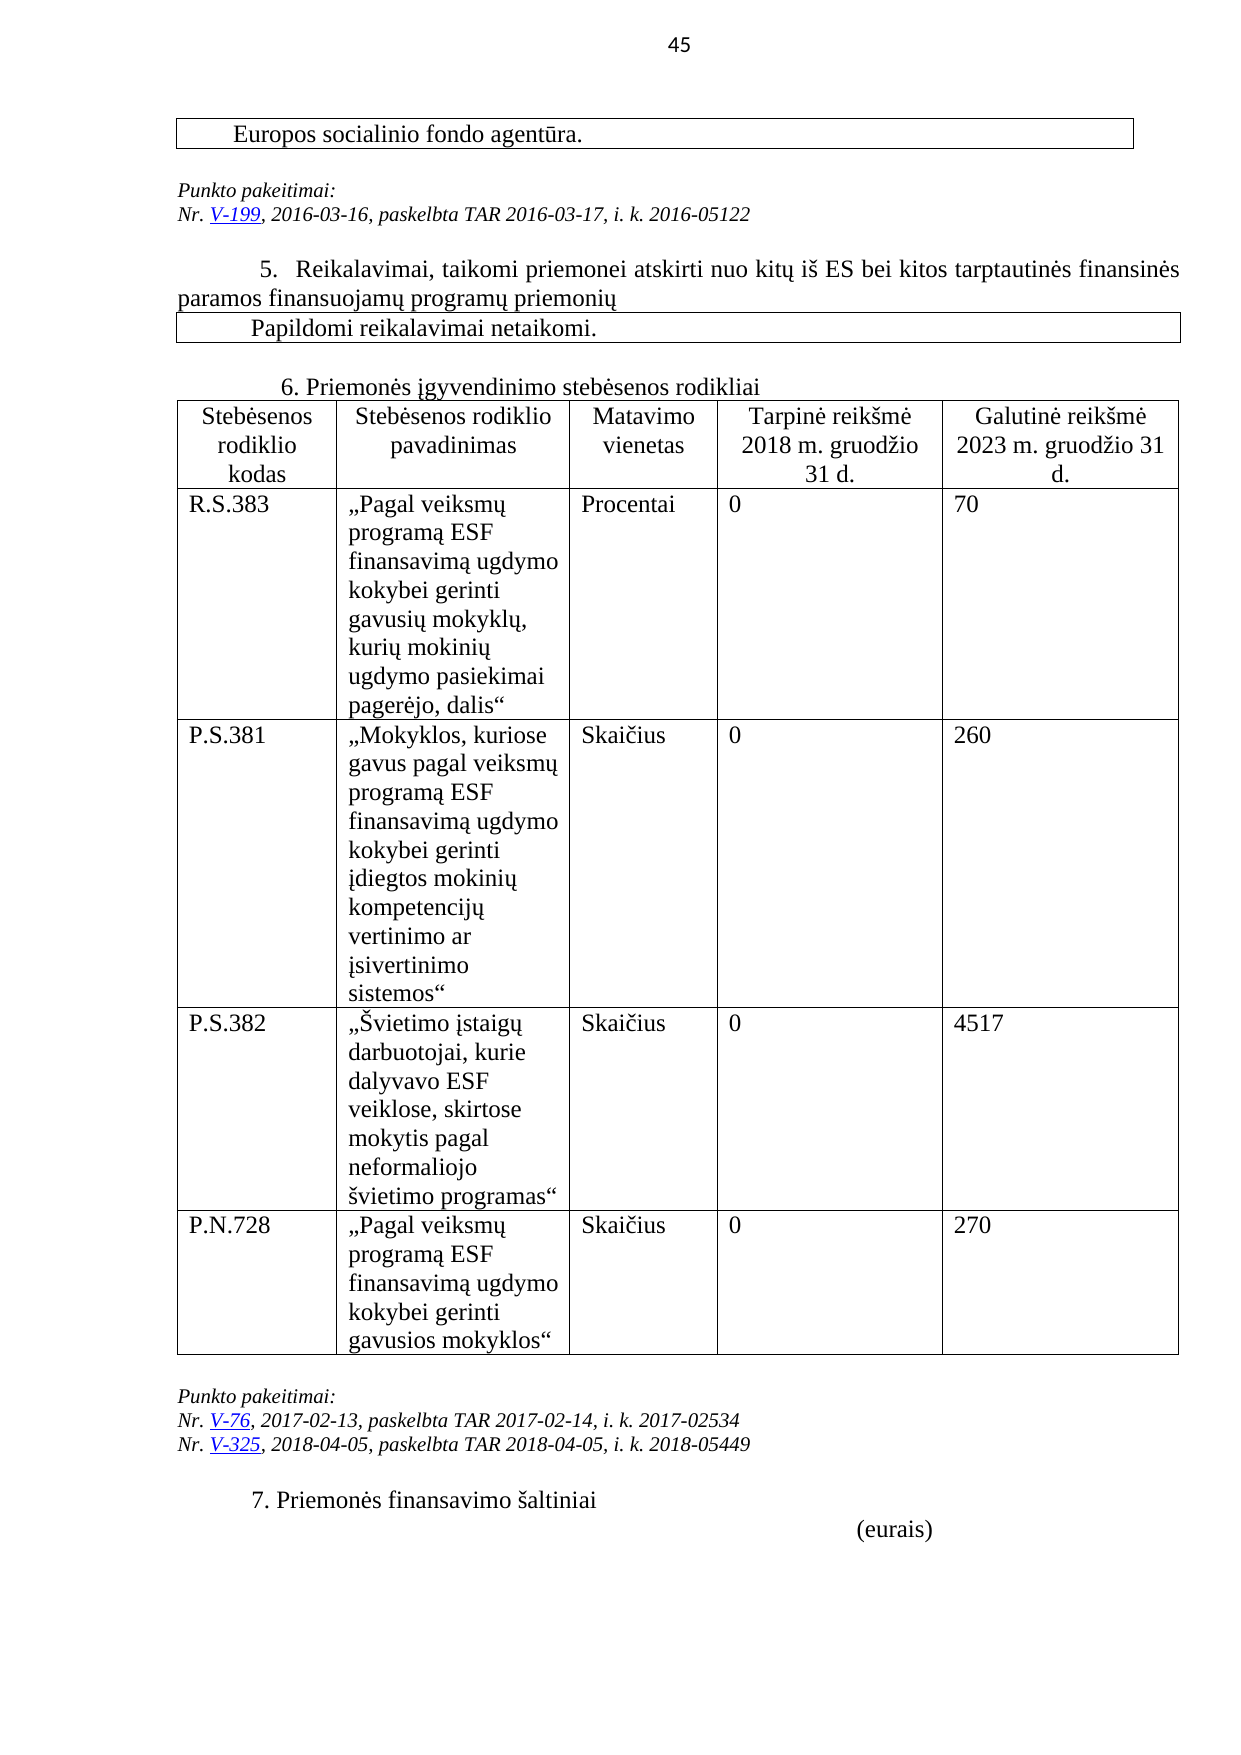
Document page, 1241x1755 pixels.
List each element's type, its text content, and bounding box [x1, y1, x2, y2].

table_cell 0 [718, 489, 942, 719]
table_cell 70 [943, 489, 1178, 719]
table_header Matavimo vienetas [570, 401, 717, 488]
table_cell 4517 [943, 1008, 1178, 1209]
table_cell 0 [718, 1211, 942, 1354]
table_cell 270 [943, 1211, 1178, 1354]
table_cell R.S.383 [178, 489, 336, 719]
text Nr. V-199, 2016-03-16, paskelbta TAR 2016-03-17, i. k. 2016-05122 [177, 202, 1181, 226]
text Nr. V-76, 2017-02-13, paskelbta TAR 2017-02-14, i. k. 2017-02534 [177, 1408, 1181, 1432]
table_cell Skaičius [570, 720, 717, 1007]
table_header Galutinė reikšmė 2023 m. gruodžio 31 d. [943, 401, 1178, 488]
table_header Papildomi reikalavimai netaikomi. [177, 313, 1180, 342]
table_cell P.S.381 [178, 720, 336, 1007]
table_cell „Pagal veiksmų programą ESF finansavimą ugdymo kokybei gerinti gavusių mokyklų, kurių mokinių ugdymo pasiekimai pagerėjo, dalis“ [337, 489, 569, 719]
table_cell 0 [718, 720, 942, 1007]
text Nr. V-325, 2018-04-05, paskelbta TAR 2018-04-05, i. k. 2018-05449 [177, 1432, 1181, 1456]
table_header Europos socialinio fondo agentūra. [177, 119, 1133, 148]
table_cell „Švietimo įstaigų darbuotojai, kurie dalyvavo ESF veiklose, skirtose mokytis pagal neformaliojo švietimo programas“ [337, 1008, 569, 1209]
text 7. Priemonės finansavimo šaltiniai [251, 1485, 1181, 1514]
table_cell Skaičius [570, 1211, 717, 1354]
table_header Stebėsenos rodiklio kodas [178, 401, 336, 488]
table_header Stebėsenos rodiklio pavadinimas [337, 401, 569, 488]
table_cell Procentai [570, 489, 717, 719]
text 6. Priemonės įgyvendinimo stebėsenos rodikliai [177, 372, 1181, 400]
table_cell P.S.382 [178, 1008, 336, 1209]
table_cell P.N.728 [178, 1211, 336, 1354]
table_cell „Mokyklos, kuriose gavus pagal veiksmų programą ESF finansavimą ugdymo kokybei gerinti įdiegtos mokinių kompetencijų vertinimo ar įsivertinimo sistemos“ [337, 720, 569, 1007]
table_cell 260 [943, 720, 1178, 1007]
text Punkto pakeitimai: [177, 1384, 1181, 1408]
text 5. Reikalavimai, taikomi priemonei atskirti nuo kitų iš ES bei kitos tarptautinės finansinės paramos finansuojamų programų priemonių [177, 254, 1181, 312]
text Punkto pakeitimai: [177, 178, 1181, 202]
table_cell 0 [718, 1008, 942, 1209]
table_header Tarpinė reikšmė 2018 m. gruodžio 31 d. [718, 401, 942, 488]
text (eurais) [177, 1514, 1181, 1543]
table_cell „Pagal veiksmų programą ESF finansavimą ugdymo kokybei gerinti gavusios mokyklos“ [337, 1211, 569, 1354]
table_cell Skaičius [570, 1008, 717, 1209]
